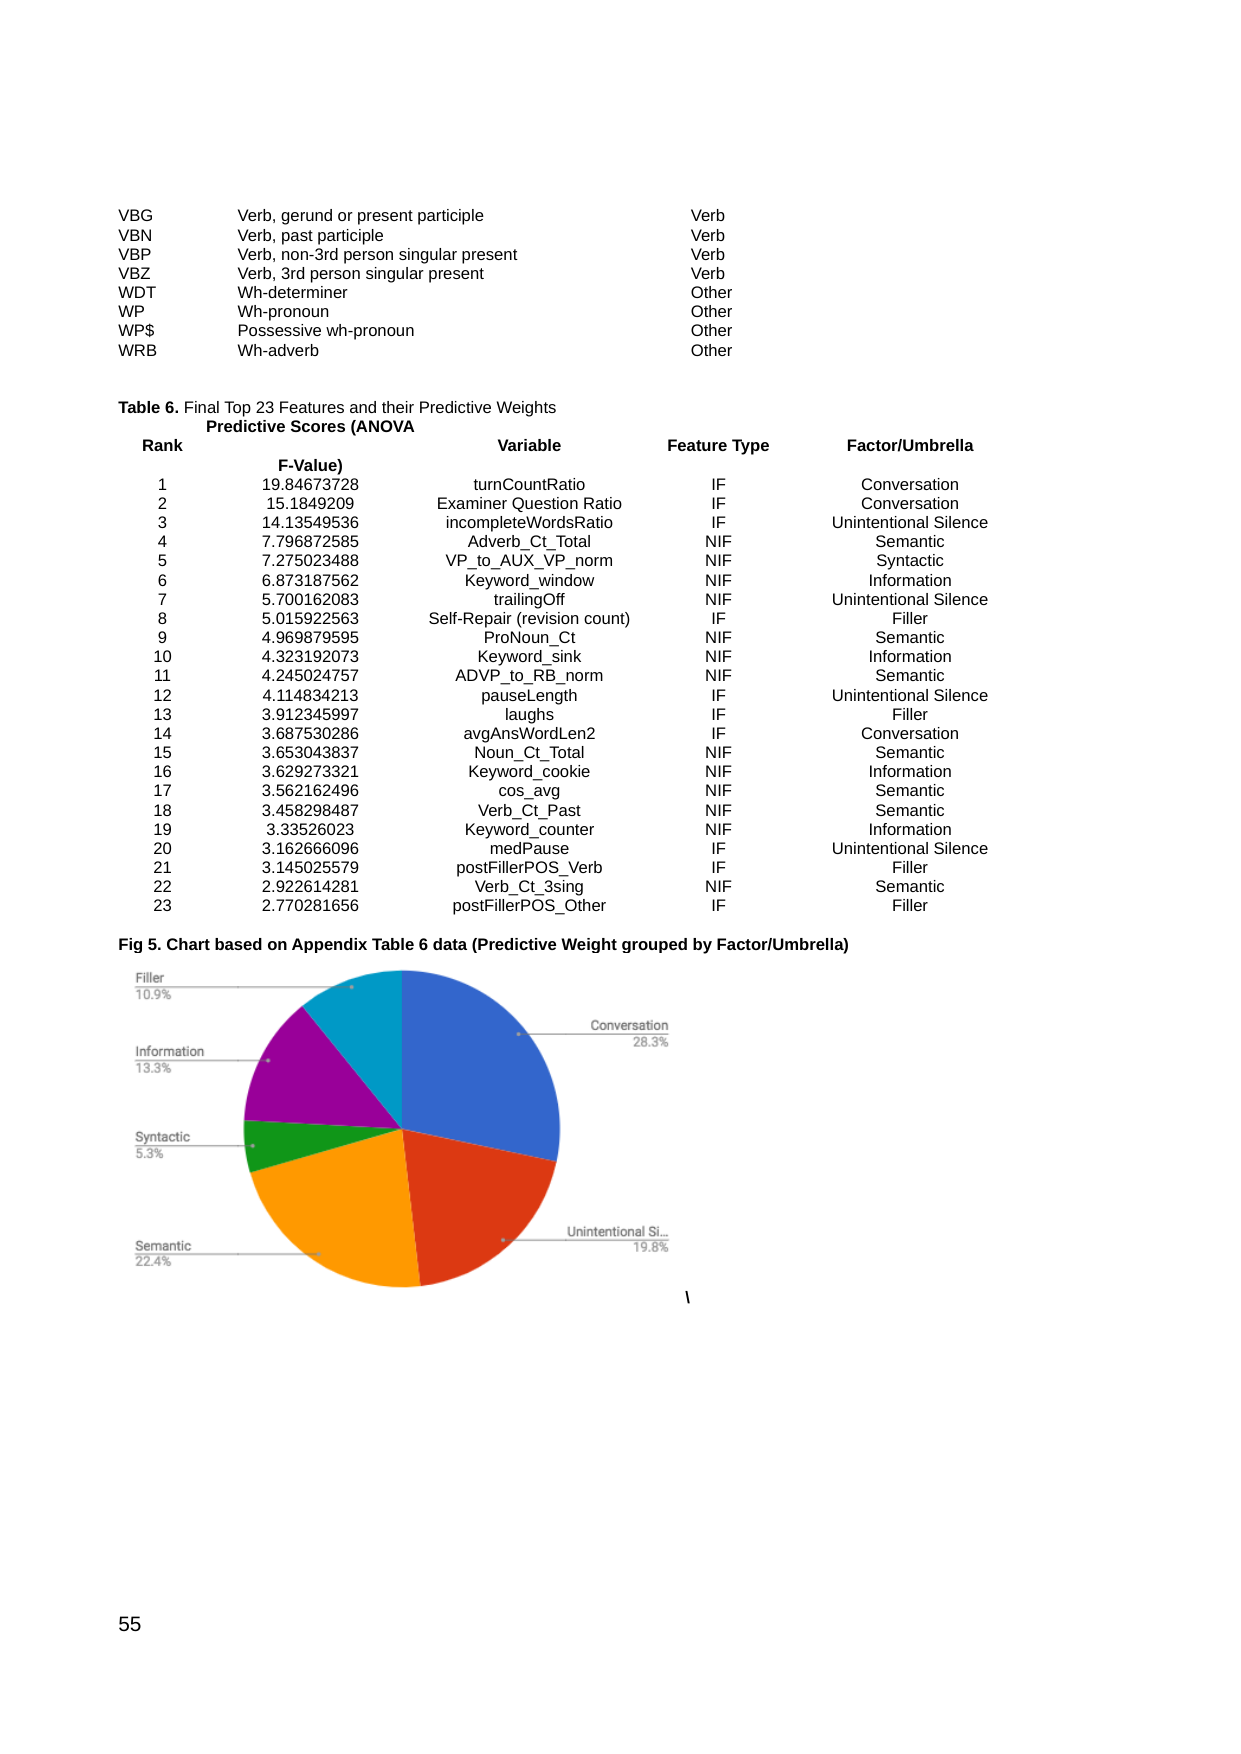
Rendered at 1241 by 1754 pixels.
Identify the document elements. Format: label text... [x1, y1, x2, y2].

table_cell 3.912345997 [200, 705, 420, 724]
table_cell cos_avg [420, 781, 638, 800]
table_cell Possessive wh-pronoun [238, 321, 691, 340]
table_cell NIF [638, 628, 798, 647]
table_cell 7.796872585 [200, 532, 420, 551]
table_cell IF [638, 513, 798, 532]
table_cell Other [691, 302, 1127, 321]
table_cell Unintentional Silence [798, 685, 1022, 704]
table_cell IF [638, 896, 798, 915]
table_cell Information [798, 820, 1022, 839]
table_cell 4.323192073 [200, 647, 420, 666]
table_cell Information [798, 647, 1022, 666]
table_cell NIF [638, 570, 798, 589]
table_cell 3.562162496 [200, 781, 420, 800]
table_cell NIF [638, 666, 798, 685]
table_cell 13 [124, 705, 200, 724]
table_cell 19.84673728 [200, 475, 420, 494]
table_cell avgAnsWordLen2 [420, 724, 638, 743]
table_cell trailingOff [420, 590, 638, 609]
table_cell 7.275023488 [200, 551, 420, 570]
table_cell IF [638, 724, 798, 743]
table_cell VBN [118, 225, 237, 244]
table_cell Syntactic [798, 551, 1022, 570]
table_cell Examiner Question Ratio [420, 494, 638, 513]
table_header Rank [124, 417, 200, 474]
table_cell Information [798, 762, 1022, 781]
table_header Predictive Scores (ANOVA F-Value) [200, 417, 420, 474]
table_cell 5.015922563 [200, 609, 420, 628]
table_cell Semantic [798, 743, 1022, 762]
table_cell Verb [691, 264, 1127, 283]
table_cell Verb [691, 206, 1127, 225]
table_cell Other [691, 283, 1127, 302]
table_cell Filler [798, 609, 1022, 628]
table_cell Verb_Ct_3sing [420, 877, 638, 896]
table_cell Keyword_window [420, 570, 638, 589]
table_cell VBZ [118, 264, 237, 283]
table_cell 17 [124, 781, 200, 800]
table_cell 3.653043837 [200, 743, 420, 762]
table_cell 6.873187562 [200, 570, 420, 589]
table_cell Unintentional Silence [798, 513, 1022, 532]
table_cell 3.458298487 [200, 800, 420, 819]
table_cell incompleteWordsRatio [420, 513, 638, 532]
table_header Feature Type [638, 417, 798, 474]
table_cell Keyword_sink [420, 647, 638, 666]
table_cell Unintentional Silence [798, 590, 1022, 609]
table_cell 15.1849209 [200, 494, 420, 513]
picture [118, 953, 686, 1304]
table_cell ADVP_to_RB_norm [420, 666, 638, 685]
table_cell 2.770281656 [200, 896, 420, 915]
table_cell Keyword_cookie [420, 762, 638, 781]
table_cell Wh-pronoun [238, 302, 691, 321]
table_cell NIF [638, 762, 798, 781]
table_cell 4.969879595 [200, 628, 420, 647]
table_cell 10 [124, 647, 200, 666]
table_cell 6 [124, 570, 200, 589]
table_cell Semantic [798, 532, 1022, 551]
table_cell Other [691, 321, 1127, 340]
table_cell Self-Repair (revision count) [420, 609, 638, 628]
table_cell 18 [124, 800, 200, 819]
table_cell Filler [798, 858, 1022, 877]
table_cell Verb, past participle [238, 225, 691, 244]
table_cell NIF [638, 800, 798, 819]
table_header Variable [420, 417, 638, 474]
table_cell Semantic [798, 628, 1022, 647]
table_cell 8 [124, 609, 200, 628]
table_cell WP$ [118, 321, 237, 340]
text Fig 5. Chart based on Appendix Table 6 data (Predictive Weight grouped by Factor/Umbrella) [118, 934, 1122, 954]
table_cell Other [691, 340, 1127, 359]
table_cell 2 [124, 494, 200, 513]
table_cell NIF [638, 551, 798, 570]
table_cell 3.162666096 [200, 839, 420, 858]
table_cell 3.687530286 [200, 724, 420, 743]
table_cell 19 [124, 820, 200, 839]
table_cell 3 [124, 513, 200, 532]
table_cell 7 [124, 590, 200, 609]
table_cell IF [638, 839, 798, 858]
table_cell ProNoun_Ct [420, 628, 638, 647]
table_cell WP [118, 302, 237, 321]
table_cell Keyword_counter [420, 820, 638, 839]
table_cell 15 [124, 743, 200, 762]
table_cell Unintentional Silence [798, 839, 1022, 858]
table_cell Verb [691, 245, 1127, 264]
table_cell 1 [124, 475, 200, 494]
table_cell NIF [638, 877, 798, 896]
table_cell NIF [638, 743, 798, 762]
table_cell Conversation [798, 494, 1022, 513]
table_cell NIF [638, 590, 798, 609]
table_cell Conversation [798, 724, 1022, 743]
table_cell 4 [124, 532, 200, 551]
table_cell medPause [420, 839, 638, 858]
table_cell pauseLength [420, 685, 638, 704]
table_cell IF [638, 705, 798, 724]
table_cell 23 [124, 896, 200, 915]
table_cell 2.922614281 [200, 877, 420, 896]
table_cell Verb, gerund or present participle [238, 206, 691, 225]
table_cell 3.145025579 [200, 858, 420, 877]
table_cell NIF [638, 532, 798, 551]
table_cell 12 [124, 685, 200, 704]
table_cell VBG [118, 206, 237, 225]
table_cell Verb, non-3rd person singular present [238, 245, 691, 264]
table_cell 4.114834213 [200, 685, 420, 704]
table_cell Semantic [798, 800, 1022, 819]
table_cell Wh-adverb [238, 340, 691, 359]
table_cell Semantic [798, 877, 1022, 896]
table_cell 22 [124, 877, 200, 896]
table_cell VBP [118, 245, 237, 264]
table_cell Noun_Ct_Total [420, 743, 638, 762]
table_header Factor/Umbrella [798, 417, 1022, 474]
table_cell Adverb_Ct_Total [420, 532, 638, 551]
table_cell 9 [124, 628, 200, 647]
table_cell turnCountRatio [420, 475, 638, 494]
table_cell 21 [124, 858, 200, 877]
table_cell Verb [691, 225, 1127, 244]
table_cell Semantic [798, 781, 1022, 800]
text Table 6. Final Top 23 Features and their Predictive Weights [118, 398, 1122, 417]
table_cell laughs [420, 705, 638, 724]
table_cell 20 [124, 839, 200, 858]
table_cell 14 [124, 724, 200, 743]
text \ [118, 954, 1122, 1307]
table_cell 4.245024757 [200, 666, 420, 685]
table_cell 5 [124, 551, 200, 570]
table_cell IF [638, 494, 798, 513]
table_cell 3.33526023 [200, 820, 420, 839]
table_cell postFillerPOS_Other [420, 896, 638, 915]
table_cell IF [638, 475, 798, 494]
table_cell 5.700162083 [200, 590, 420, 609]
table_cell IF [638, 685, 798, 704]
table_cell 16 [124, 762, 200, 781]
table_cell NIF [638, 781, 798, 800]
table_cell 14.13549536 [200, 513, 420, 532]
table_cell WRB [118, 340, 237, 359]
table_cell NIF [638, 820, 798, 839]
table_cell IF [638, 858, 798, 877]
table_cell Verb, 3rd person singular present [238, 264, 691, 283]
table_cell 3.629273321 [200, 762, 420, 781]
table_cell 11 [124, 666, 200, 685]
table_cell NIF [638, 647, 798, 666]
table_cell Information [798, 570, 1022, 589]
table_cell Conversation [798, 475, 1022, 494]
table_cell IF [638, 609, 798, 628]
table_cell VP_to_AUX_VP_norm [420, 551, 638, 570]
table_cell Filler [798, 896, 1022, 915]
table_cell Filler [798, 705, 1022, 724]
table_cell WDT [118, 283, 237, 302]
table_cell Semantic [798, 666, 1022, 685]
table_cell postFillerPOS_Verb [420, 858, 638, 877]
table_cell Verb_Ct_Past [420, 800, 638, 819]
table_cell Wh-determiner [238, 283, 691, 302]
